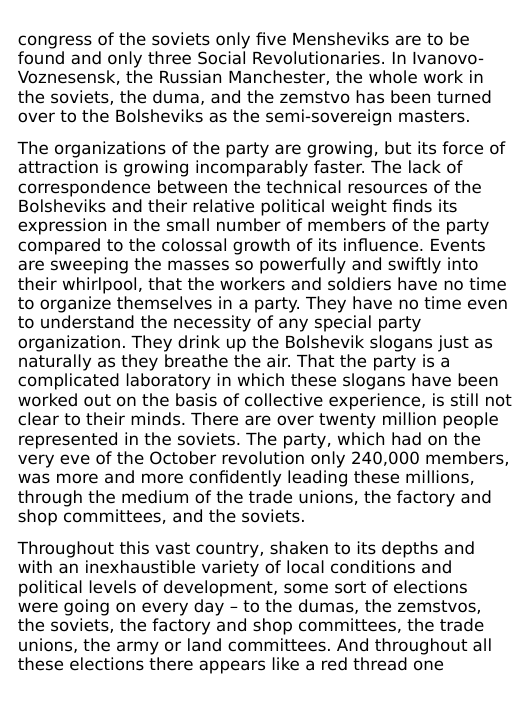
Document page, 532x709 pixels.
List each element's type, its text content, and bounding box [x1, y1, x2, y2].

text Throughout this vast country, shaken to its depths and with an inexhaustible variety of local conditions and political levels of development, some sort of elections were going on every day – to the dumas, the zemstvos, the soviets, the factory and shop committees, the trade unions, the army or land committees. And throughout all these elections there appears like a red thread one [18, 539, 514, 674]
text The organizations of the party are growing, but its force of attraction is growing incomparably faster. The lack of correspondence between the technical resources of the Bolsheviks and their relative political weight finds its expression in the small number of members of the party compared to the colossal growth of its influence. Events are sweeping the masses so powerfully and swiftly into their whirlpool, that the workers and soldiers have no time to organize themselves in a party. They have no time even to understand the necessity of any special party organization. They drink up the Bolshevik slogans just as naturally as they breathe the air. That the party is a complicated laboratory in which these slogans have been worked out on the basis of collective experience, is still not clear to their minds. There are over twenty million people represented in the soviets. The party, which had on the very eve of the October revolution only 240,000 members, was more and more confidently leading these millions, through the medium of the trade unions, the factory and shop committees, and the soviets. [18, 139, 514, 526]
text congress of the soviets only five Mensheviks are to be found and only three Social Revolutionaries. In Ivanovo-Voznesensk, the Russian Manchester, the whole work in the soviets, the duma, and the zemstvo has been turned over to the Bolsheviks as the semi-sovereign masters. [18, 29, 514, 126]
